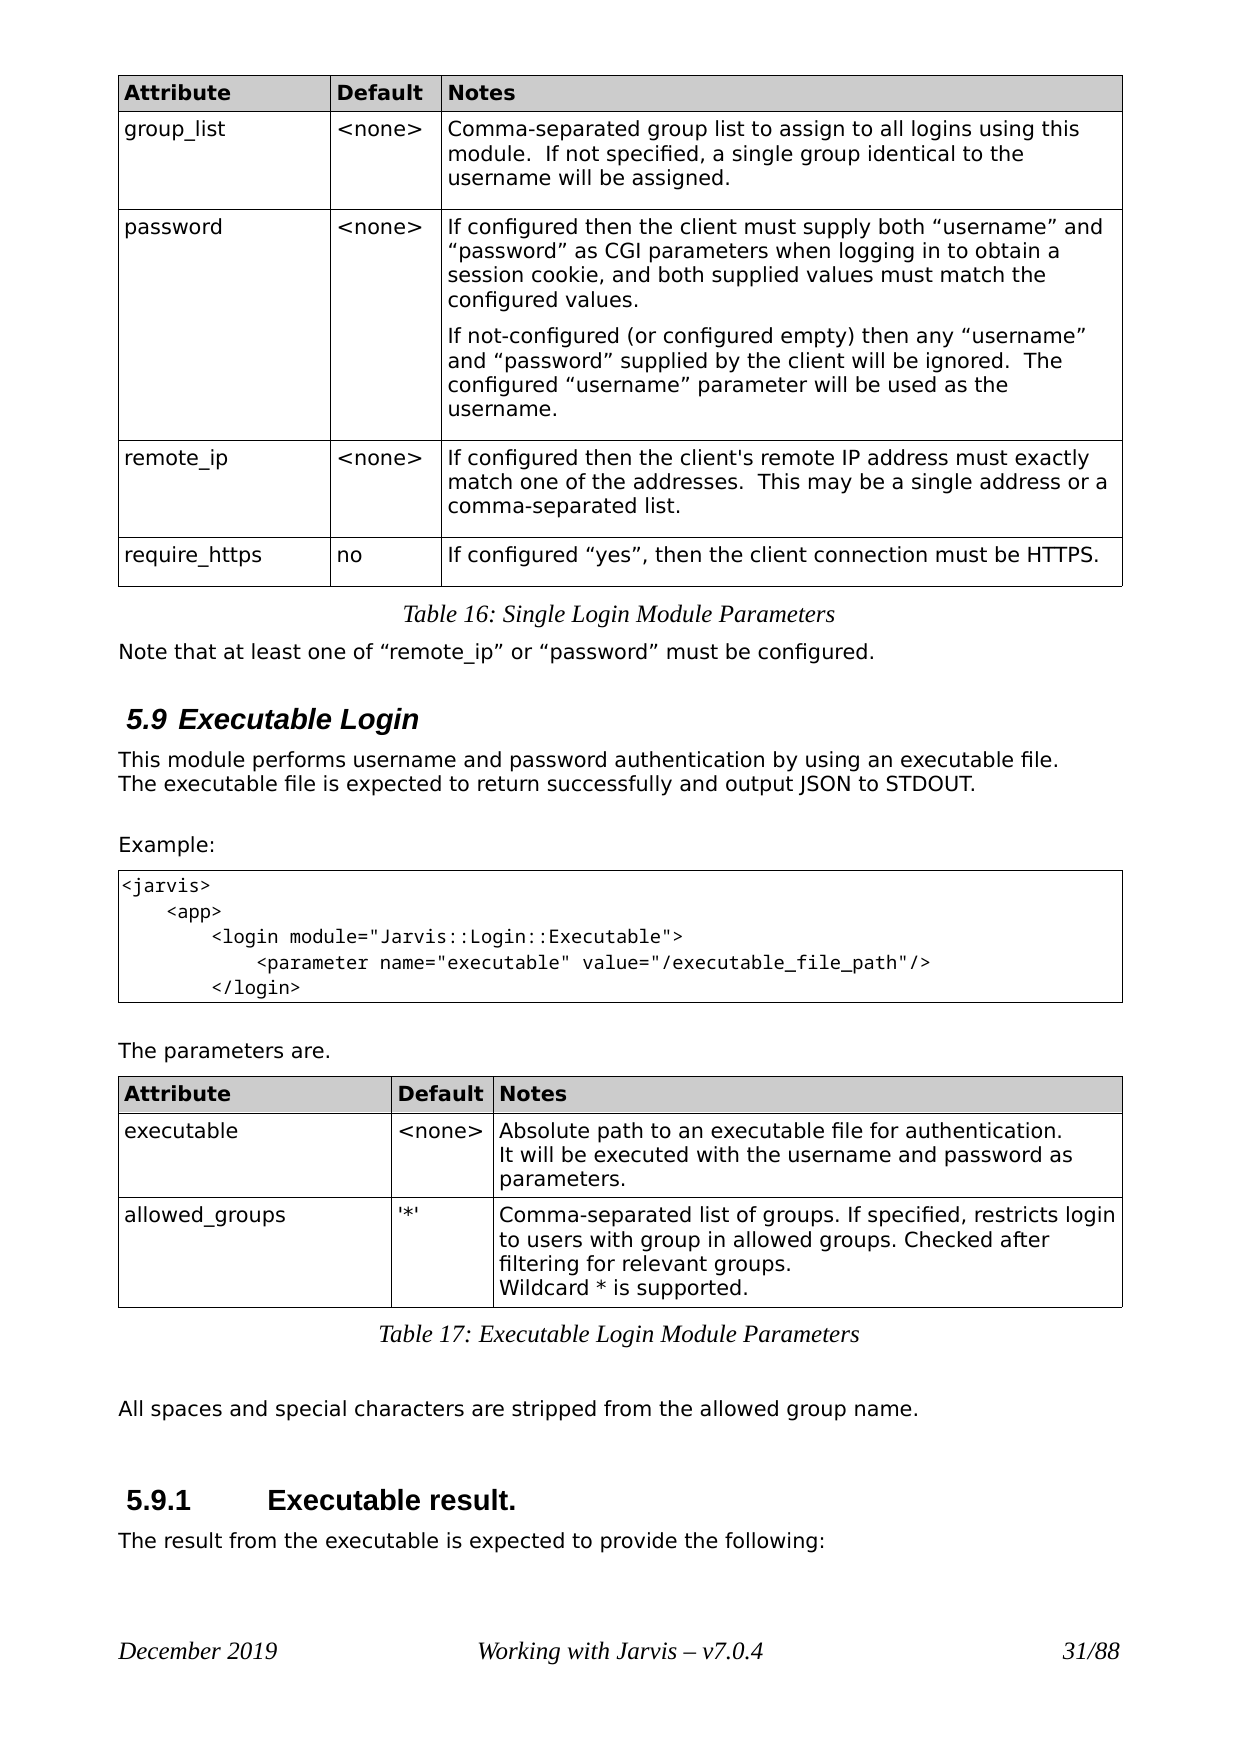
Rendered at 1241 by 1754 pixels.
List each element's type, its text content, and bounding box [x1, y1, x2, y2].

text Example: [118, 809, 1122, 857]
table_cell allowed_groups [119, 1198, 391, 1306]
text <parameter name="executable" value="/executable_file_path"/> [119, 946, 1122, 972]
subtitle Executable Login [118, 702, 1122, 735]
table_header Attribute [119, 1077, 391, 1112]
text The result from the executable is expected to provide the following: [118, 1529, 1122, 1554]
table_cell If configured then the client's remote IP address must exactly match one of the addresses. This may be a single address or a comma-separated list. [442, 441, 1122, 537]
text Table 16: Single Login Module Parameters [118, 599, 1122, 627]
text <login module="Jarvis::Login::Executable"> [119, 921, 1122, 946]
table_header Notes [494, 1077, 1122, 1112]
table_header Default [331, 76, 441, 111]
subtitle Executable result. [118, 1483, 1122, 1517]
text Note that at least one of “remote_ip” or “password” must be configured. [118, 640, 1122, 664]
table_cell Comma-separated list of groups. If specified, restricts login to users with group in allowed groups. Checked after filtering for relevant groups. Wildcard * is supported. [494, 1198, 1122, 1306]
table_cell If configured then the client must supply both “username” and “password” as CGI parameters when logging in to obtain a session cookie, and both supplied values must match the configured values. If not-configured (or configured empty) then any “username” and “password” supplied by the client will be ignored. The configured “username” parameter will be used as the username. [442, 210, 1122, 440]
table_cell require_https [119, 538, 330, 586]
text Table 17: Executable Login Module Parameters [118, 1319, 1122, 1348]
text The parameters are. [118, 1039, 1122, 1064]
table_cell <none> [331, 210, 441, 440]
table_cell <none> [392, 1114, 493, 1197]
table_cell remote_ip [119, 441, 330, 537]
table_cell no [331, 538, 441, 586]
table_cell If configured “yes”, then the client connection must be HTTPS. [442, 538, 1122, 586]
text All spaces and special characters are stripped from the allowed group name. [118, 1397, 1122, 1446]
table_cell Comma-separated group list to assign to all logins using this module. If not specified, a single group identical to the username will be assigned. [442, 112, 1122, 208]
table_header Notes [442, 76, 1122, 111]
table_cell group_list [119, 112, 330, 208]
table_header Attribute [119, 76, 330, 111]
table_cell Absolute path to an executable file for authentication. It will be executed with the username and password as parameters. [494, 1114, 1122, 1197]
table_cell <none> [331, 112, 441, 208]
table_cell executable [119, 1114, 391, 1197]
table_cell '*' [392, 1198, 493, 1306]
text <jarvis> <app> [119, 871, 1122, 921]
text This module performs username and password authentication by using an executable file. The executable file is expected to return successfully and output JSON to STDOUT. [118, 748, 1122, 796]
table_header Default [392, 1077, 493, 1112]
table_cell password [119, 210, 330, 440]
table_cell <none> [331, 441, 441, 537]
text </login> [119, 972, 1122, 1002]
